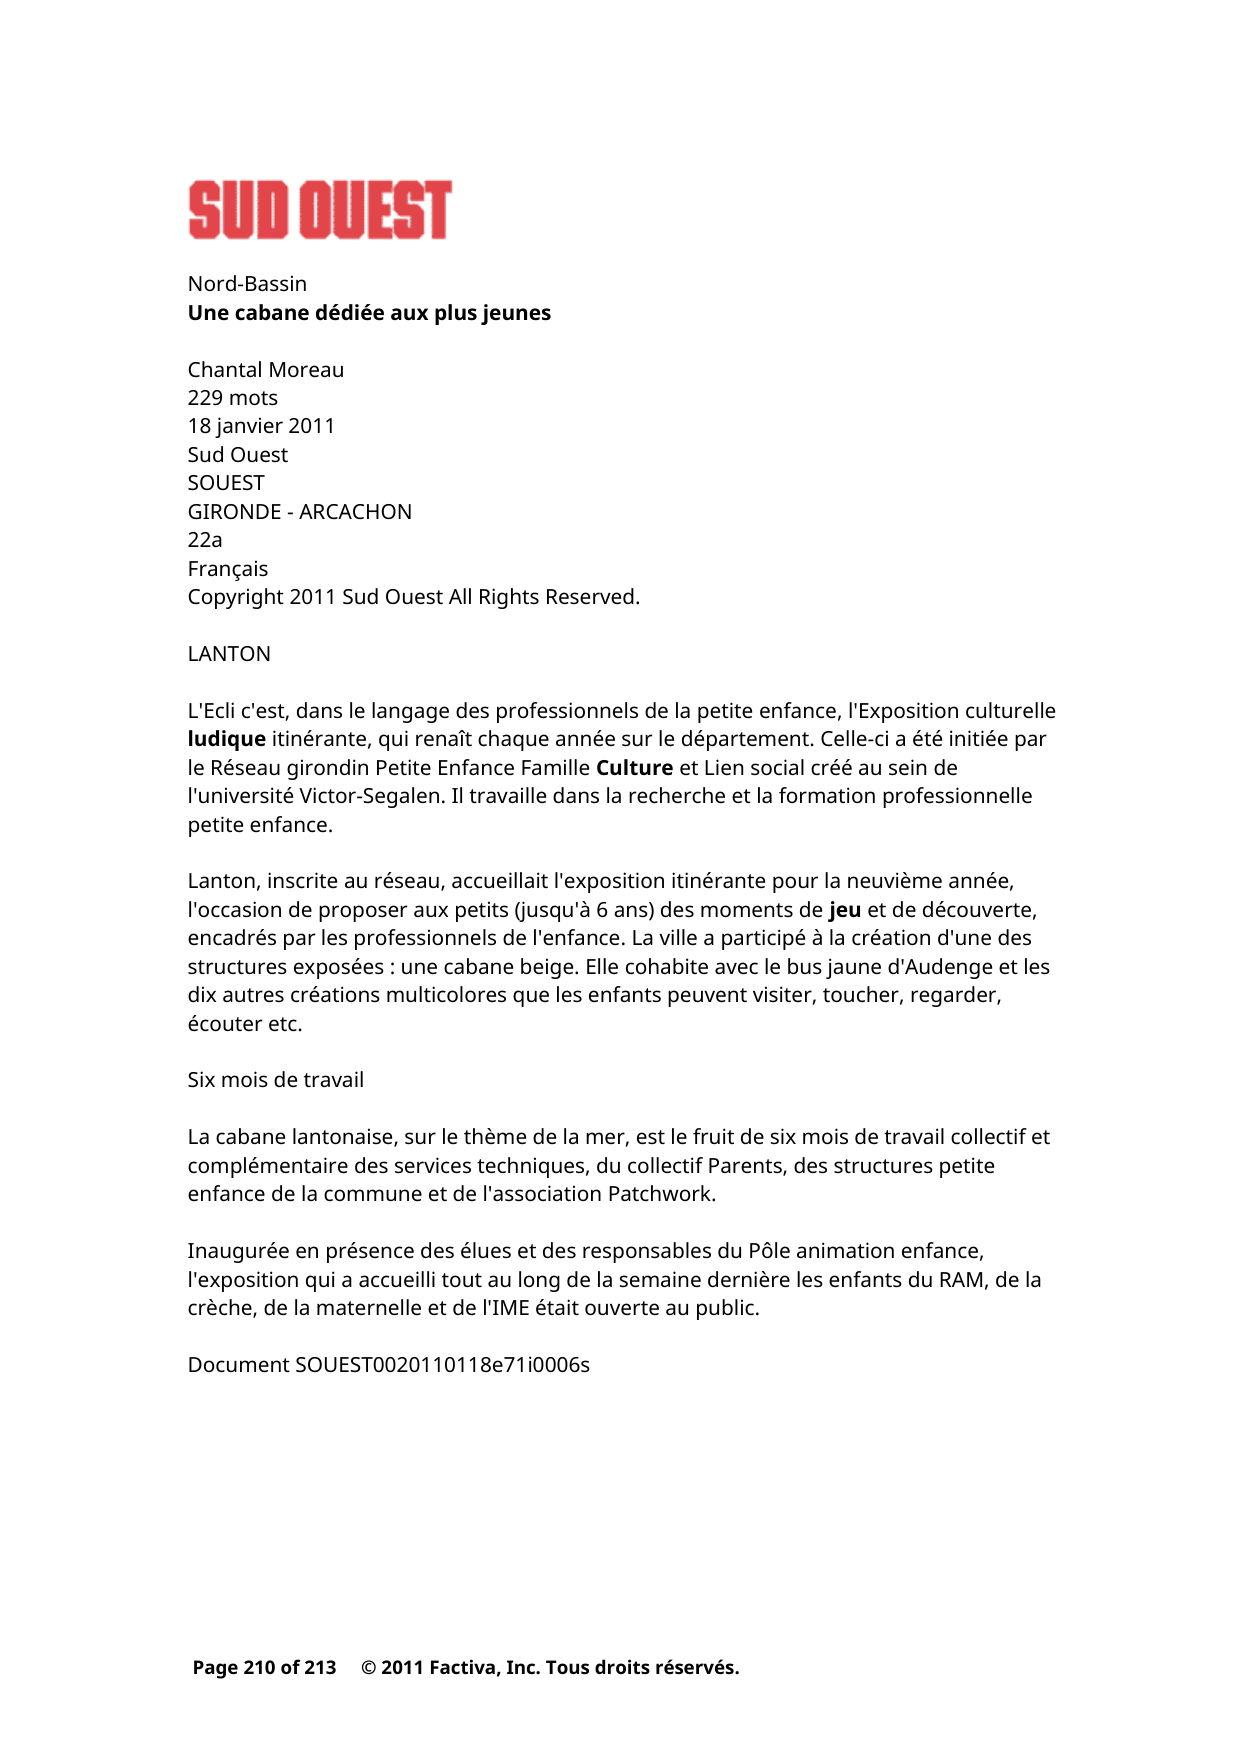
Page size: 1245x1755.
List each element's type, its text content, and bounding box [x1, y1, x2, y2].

text Français [187, 554, 1057, 582]
text Une cabane dédiée aux plus jeunes [187, 298, 1057, 326]
text La cabane lantonaise, sur le thème de la mer, est le fruit de six mois de travail collectif et complémentaire des services techniques, du collectif Parents, des structures petite enfance de la commune et de l'association Patchwork. [187, 1122, 1057, 1208]
text Six mois de travail [187, 1066, 1057, 1094]
text Lanton, inscrite au réseau, accueillait l'exposition itinérante pour la neuvième année, l'occasion de proposer aux petits (jusqu'à 6 ans) des moments de jeu et de découverte, encadrés par les professionnels de l'enfance. La ville a participé à la création d'une des structures exposées : une cabane beige. Elle cohabite avec le bus jaune d'Audenge et les dix autres créations multicolores que les enfants peuvent visiter, toucher, regarder, écouter etc. [187, 867, 1057, 1037]
text Inaugurée en présence des élues et des responsables du Pôle animation enfance, l'exposition qui a accueilli tout au long de la semaine dernière les enfants du RAM, de la crèche, de la maternelle et de l'IME était ouverte au public. [187, 1236, 1057, 1322]
text SOUEST [187, 468, 1057, 497]
text Document SOUEST0020110118e71i0006s [187, 1350, 1057, 1378]
text 18 janvier 2011 [187, 412, 1057, 440]
text Chantal Moreau [187, 355, 1057, 383]
text Copyright 2011 Sud Ouest All Rights Reserved. [187, 582, 1057, 611]
picture [187, 178, 454, 241]
text L'Ecli c'est, dans le langage des professionnels de la petite enfance, l'Exposition culturelle ludique itinérante, qui renaît chaque année sur le département. Celle-ci a été initiée par le Réseau girondin Petite Enfance Famille Culture et Lien social créé au sein de l'université Victor-Segalen. Il travaille dans la recherche et la formation professionnelle petite enfance. [187, 696, 1057, 838]
text Nord-Bassin [187, 269, 1057, 298]
text Sud Ouest [187, 440, 1057, 468]
text GIRONDE - ARCACHON [187, 497, 1057, 525]
text 229 mots [187, 383, 1057, 412]
text 22a [187, 525, 1057, 554]
text LANTON [187, 639, 1057, 667]
